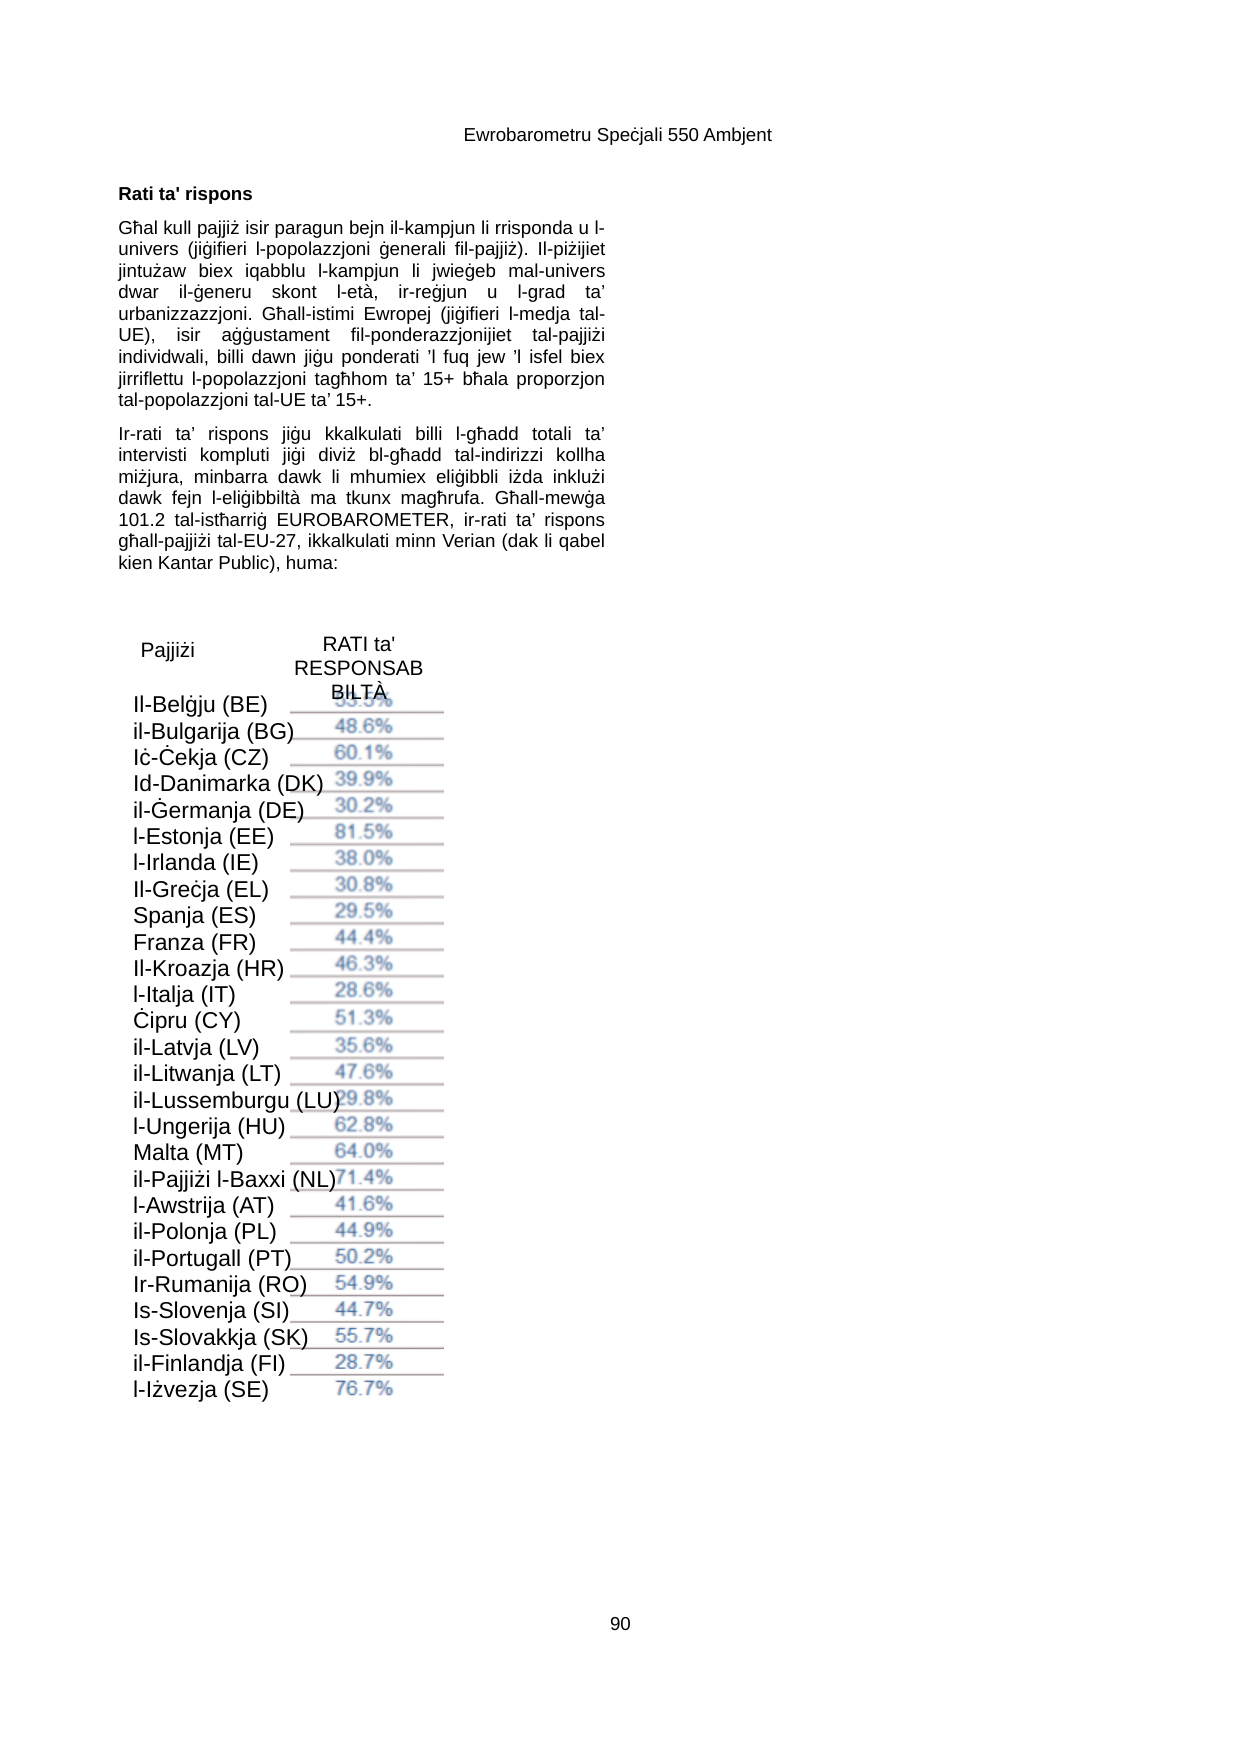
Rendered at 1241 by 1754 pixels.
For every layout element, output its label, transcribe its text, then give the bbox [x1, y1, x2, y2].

picture [290, 683, 444, 1402]
text Rati ta' rispons [118, 183, 605, 204]
text Għal kull pajjiż isir paragun bejn il-kampjun li rrisponda u l-univers (jiġifieri l-popolazzjoni ġenerali fil-pajjiż). Il-piżijiet jintużaw biex iqabblu l-kampjun li jwieġeb mal-univers dwar il-ġeneru skont l-età, ir-reġjun u l-grad ta’ urbanizzazzjoni. Għall-istimi Ewropej (jiġifieri l-medja tal-UE), isir aġġustament fil-ponderazzjonijiet tal-pajjiżi individwali, billi dawn jiġu ponderati ’l fuq jew ’l isfel biex jirriflettu l-popolazzjoni tagħhom ta’ 15+ bħala proporzjon tal-popolazzjoni tal-UE ta’ 15+. [118, 216, 605, 411]
picture [290, 1278, 296, 1290]
text Ir-rati ta’ rispons jiġu kkalkulati billi l-għadd totali ta’ intervisti kompluti jiġi diviż bl-għadd tal-indirizzi kollha miżjura, minbarra dawk li mhumiex eliġibbli iżda inklużi dawk fejn l-eliġibbiltà ma tkunx magħrufa. Għall-mewġa 101.2 tal-istħarriġ EUROBAROMETER, ir-rati ta’ rispons għall-pajjiżi tal-EU-27, ikkalkulati minn Verian (dak li qabel kien Kantar Public), huma: [118, 422, 605, 573]
picture [290, 777, 297, 789]
